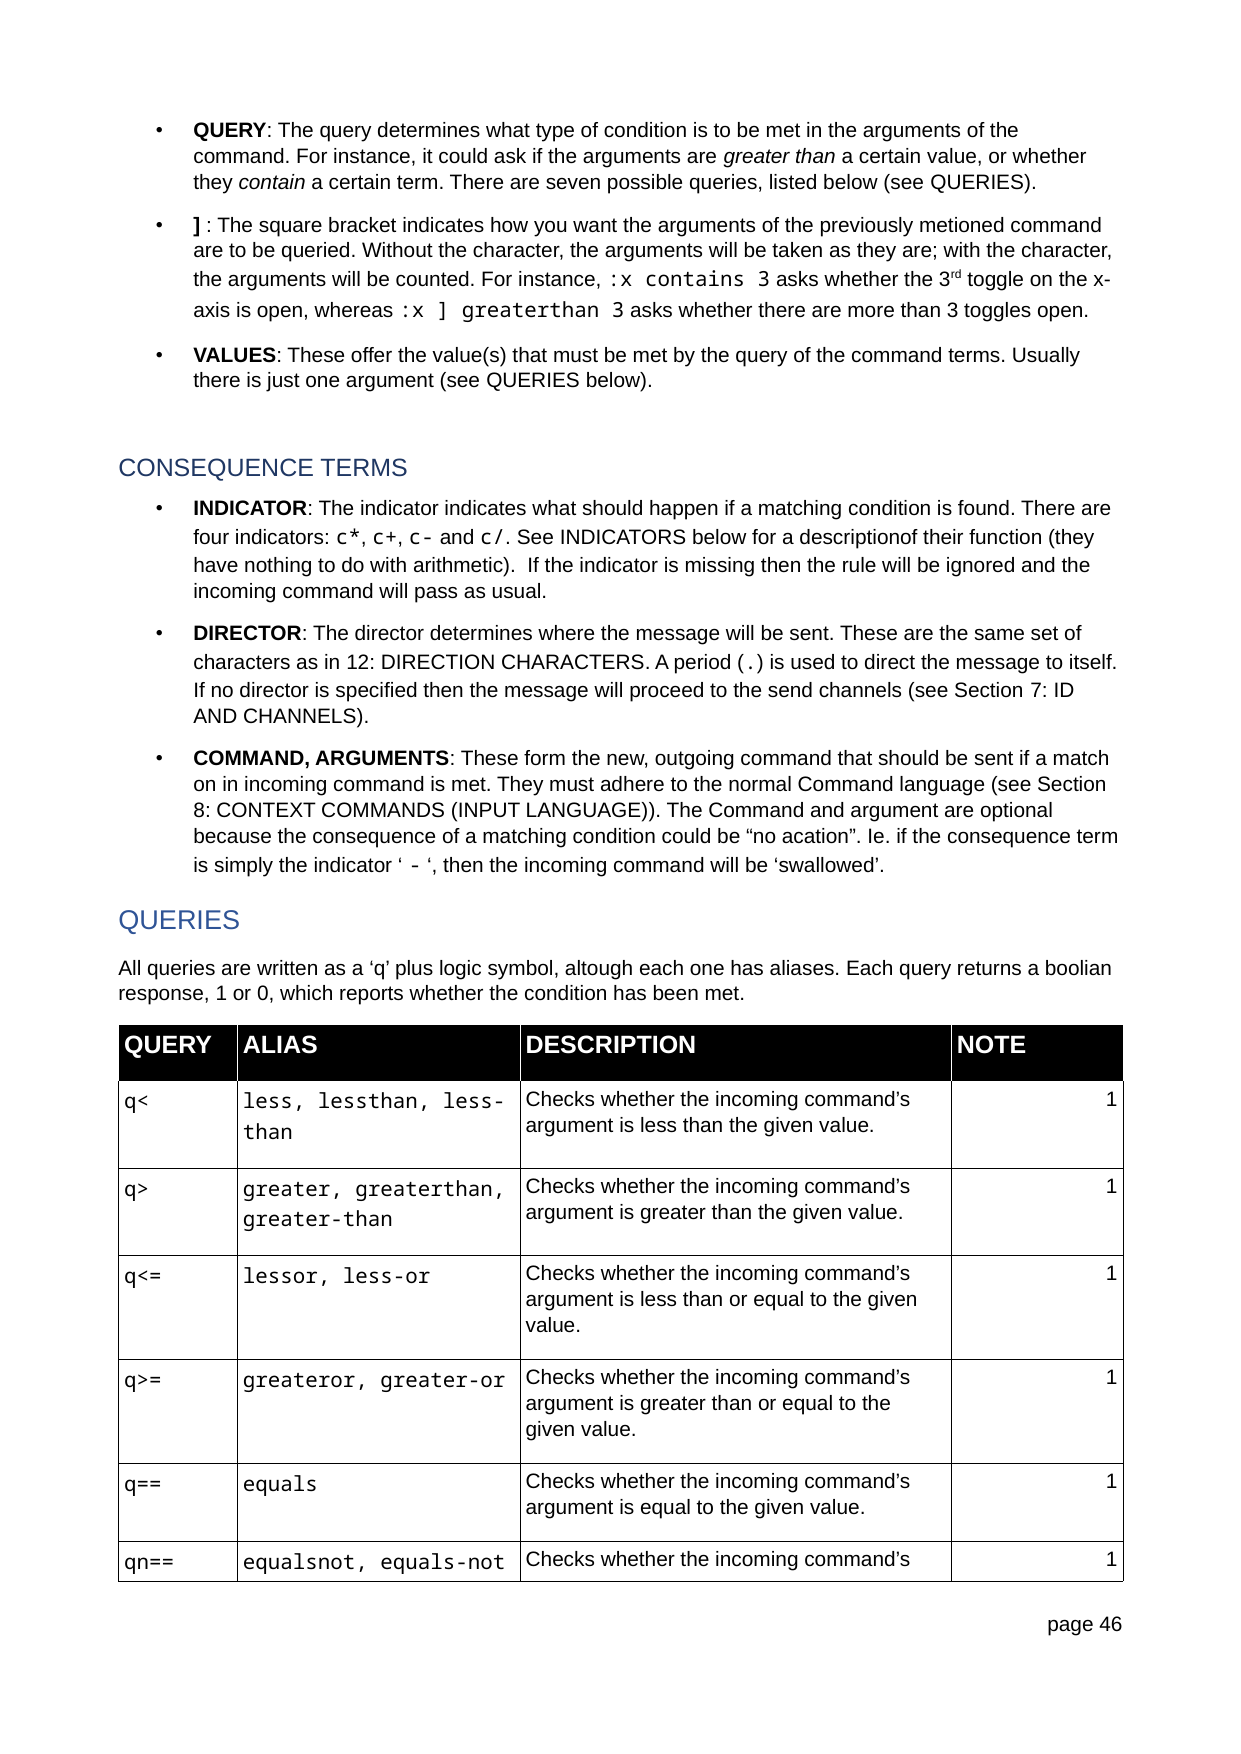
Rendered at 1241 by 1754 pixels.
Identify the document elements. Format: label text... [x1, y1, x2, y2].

list DIRECTOR: The director determines where the message will be sent. These are the same set of characters as in 12: DIRECTION CHARACTERS. A period (.) is used to direct the message to itself. If no director is specified then the message will proceed to the send channels (see Section 7: ID AND CHANNELS). [156, 621, 1122, 727]
table_cell greater, greaterthan, greater-than [238, 1169, 520, 1255]
table_cell q<= [119, 1256, 237, 1359]
list INDICATOR: The indicator indicates what should happen if a matching condition is found. There are four indicators: c*, c+, c- and c/. See INDICATORS below for a descriptionof their function (they have nothing to do with arithmetic). If the indicator is missing then the rule will be ignored and the incoming command will pass as usual. [156, 496, 1122, 602]
list VALUES: These offer the value(s) that must be met by the query of the command terms. Usually there is just one argument (see QUERIES below). [156, 342, 1122, 392]
table_cell q> [119, 1169, 237, 1255]
table_cell 1 [952, 1464, 1123, 1541]
table_cell 1 [952, 1542, 1123, 1581]
table_cell Checks whether the incoming command’s [521, 1542, 951, 1581]
table_cell equals [238, 1464, 520, 1541]
table_header QUERY [119, 1025, 237, 1081]
table_cell 1 [952, 1256, 1123, 1359]
table_cell Checks whether the incoming command’s argument is equal to the given value. [521, 1464, 951, 1541]
table_cell greateror, greater-or [238, 1360, 520, 1463]
table_cell less, lessthan, less-than [238, 1082, 520, 1168]
list ] : The square bracket indicates how you want the arguments of the previously metioned command are to be queried. Without the character, the arguments will be taken as they are; with the character, the arguments will be counted. For instance, :x contains 3 asks whether the 3rd toggle on the x-axis is open, whereas :x ] greaterthan 3 asks whether there are more than 3 toggles open. [156, 212, 1122, 323]
table_cell 1 [952, 1082, 1123, 1168]
list QUERY: The query determines what type of condition is to be met in the arguments of the command. For instance, it could ask if the arguments are greater than a certain value, or whether they contain a certain term. There are seven possible queries, listed below (see QUERIES). [156, 118, 1122, 194]
table_header ALIAS [238, 1025, 520, 1081]
table_cell Checks whether the incoming command’s argument is less than or equal to the given value. [521, 1256, 951, 1359]
table_cell lessor, less-or [238, 1256, 520, 1359]
table_cell Checks whether the incoming command’s argument is greater than or equal to the given value. [521, 1360, 951, 1463]
table_cell q< [119, 1082, 237, 1168]
table_cell Checks whether the incoming command’s argument is less than the given value. [521, 1082, 951, 1168]
table_cell equalsnot, equals-not [238, 1542, 520, 1581]
table_cell 1 [952, 1169, 1123, 1255]
table_cell 1 [952, 1360, 1123, 1463]
table_cell Checks whether the incoming command’s argument is greater than the given value. [521, 1169, 951, 1255]
subtitle QUERIES [118, 904, 1122, 935]
subtitle CONSEQUENCE TERMS [118, 453, 1122, 482]
table_header NOTE [952, 1025, 1123, 1081]
list COMMAND, ARGUMENTS: These form the new, outgoing command that should be sent if a match on in incoming command is met. They must adhere to the normal Command language (see Section 8: CONTEXT COMMANDS (INPUT LANGUAGE)). The Command and argument are optional because the consequence of a matching condition could be “no acation”. Ie. if the consequence term is simply the indicator ‘ - ‘, then the incoming command will be ‘swallowed’. [156, 746, 1122, 878]
table_cell q>= [119, 1360, 237, 1463]
text All queries are written as a ‘q’ plus logic symbol, altough each one has aliases. Each query returns a boolian response, 1 or 0, which reports whether the condition has been met. [118, 955, 1122, 1005]
table_header DESCRIPTION [521, 1025, 951, 1081]
table_cell q== [119, 1464, 237, 1541]
table_cell qn== [119, 1542, 237, 1581]
